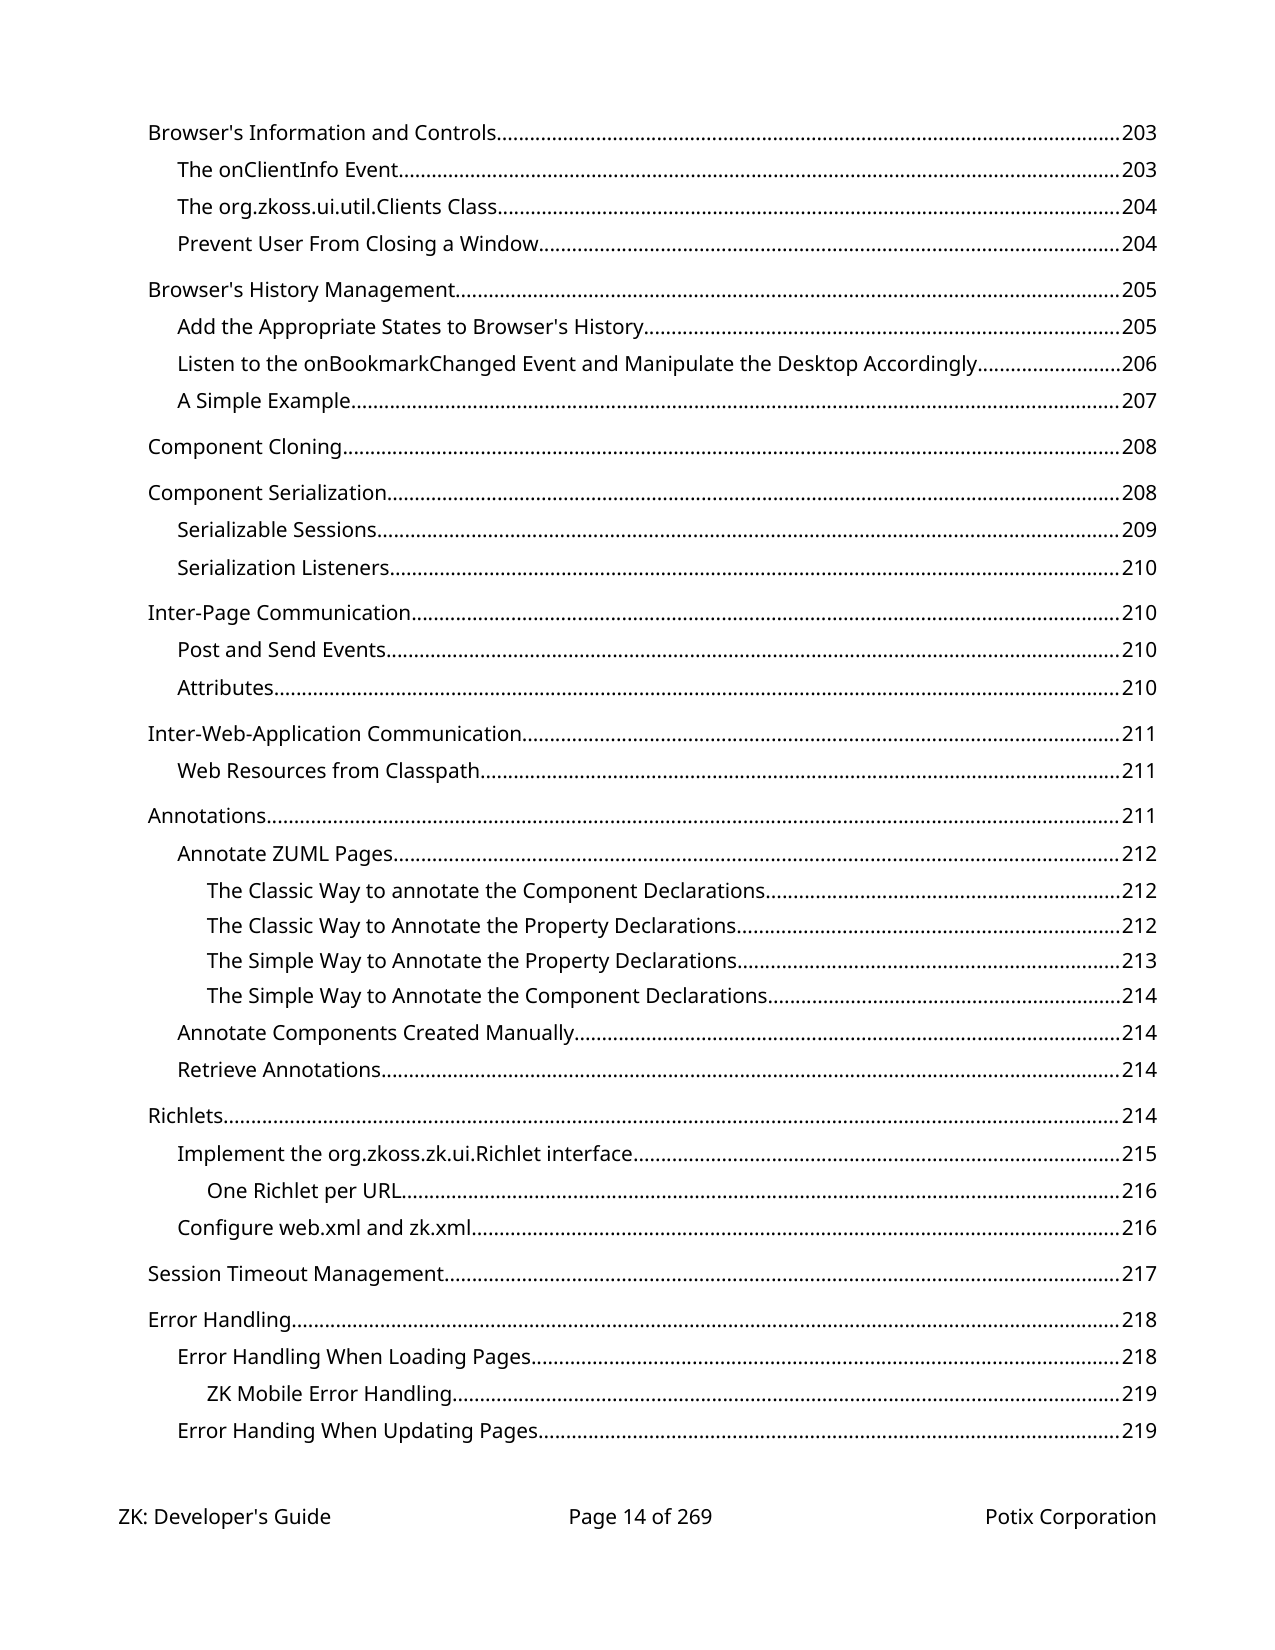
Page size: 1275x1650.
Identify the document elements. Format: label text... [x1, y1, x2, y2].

text Session Timeout Management 217 [148, 1259, 1157, 1287]
text Error Handling When Loading Pages 218 [177, 1342, 1157, 1370]
text Attributes 210 [177, 673, 1157, 701]
text Component Cloning 208 [148, 432, 1157, 461]
text The Simple Way to Annotate the Property Declarations 213 [207, 946, 1157, 974]
text Component Serialization 208 [148, 478, 1157, 507]
text Retrieve Annotations 214 [177, 1056, 1157, 1084]
text Richlets 214 [148, 1102, 1157, 1130]
text Listen to the onBookmarkChanged Event and Manipulate the Desktop Accordingly 206 [177, 349, 1157, 378]
text Post and Send Events 210 [177, 636, 1157, 664]
text The onClientInfo Event 203 [177, 155, 1157, 183]
text Prevent User From Closing a Window 204 [177, 229, 1157, 258]
text Implement the org.zkoss.zk.ui.Richlet interface 215 [177, 1139, 1157, 1167]
text The org.zkoss.ui.util.Clients Class 204 [177, 192, 1157, 221]
text Browser's Information and Controls 203 [148, 118, 1157, 146]
text A Simple Example 207 [177, 387, 1157, 415]
text The Classic Way to Annotate the Property Declarations 212 [207, 911, 1157, 939]
text Annotations 211 [148, 802, 1157, 830]
text Error Handling 218 [148, 1305, 1157, 1333]
text The Classic Way to annotate the Component Declarations 212 [207, 876, 1157, 904]
text Inter-Web-Application Communication 211 [148, 719, 1157, 747]
text ZK Mobile Error Handling 219 [207, 1379, 1157, 1407]
text Error Handing When Updating Pages 219 [177, 1416, 1157, 1444]
text One Richlet per URL 216 [207, 1176, 1157, 1204]
text Annotate ZUML Pages 212 [177, 839, 1157, 867]
text Serialization Listeners 210 [177, 553, 1157, 581]
text The Simple Way to Annotate the Component Declarations 214 [207, 981, 1157, 1010]
text Web Resources from Classpath 211 [177, 756, 1157, 784]
text Add the Appropriate States to Browser's History 205 [177, 312, 1157, 341]
text Annotate Components Created Manually 214 [177, 1018, 1157, 1047]
text Serializable Sessions 209 [177, 516, 1157, 544]
text Browser's History Management 205 [148, 275, 1157, 303]
text Configure web.xml and zk.xml 216 [177, 1213, 1157, 1241]
text Inter-Page Communication 210 [148, 598, 1157, 627]
